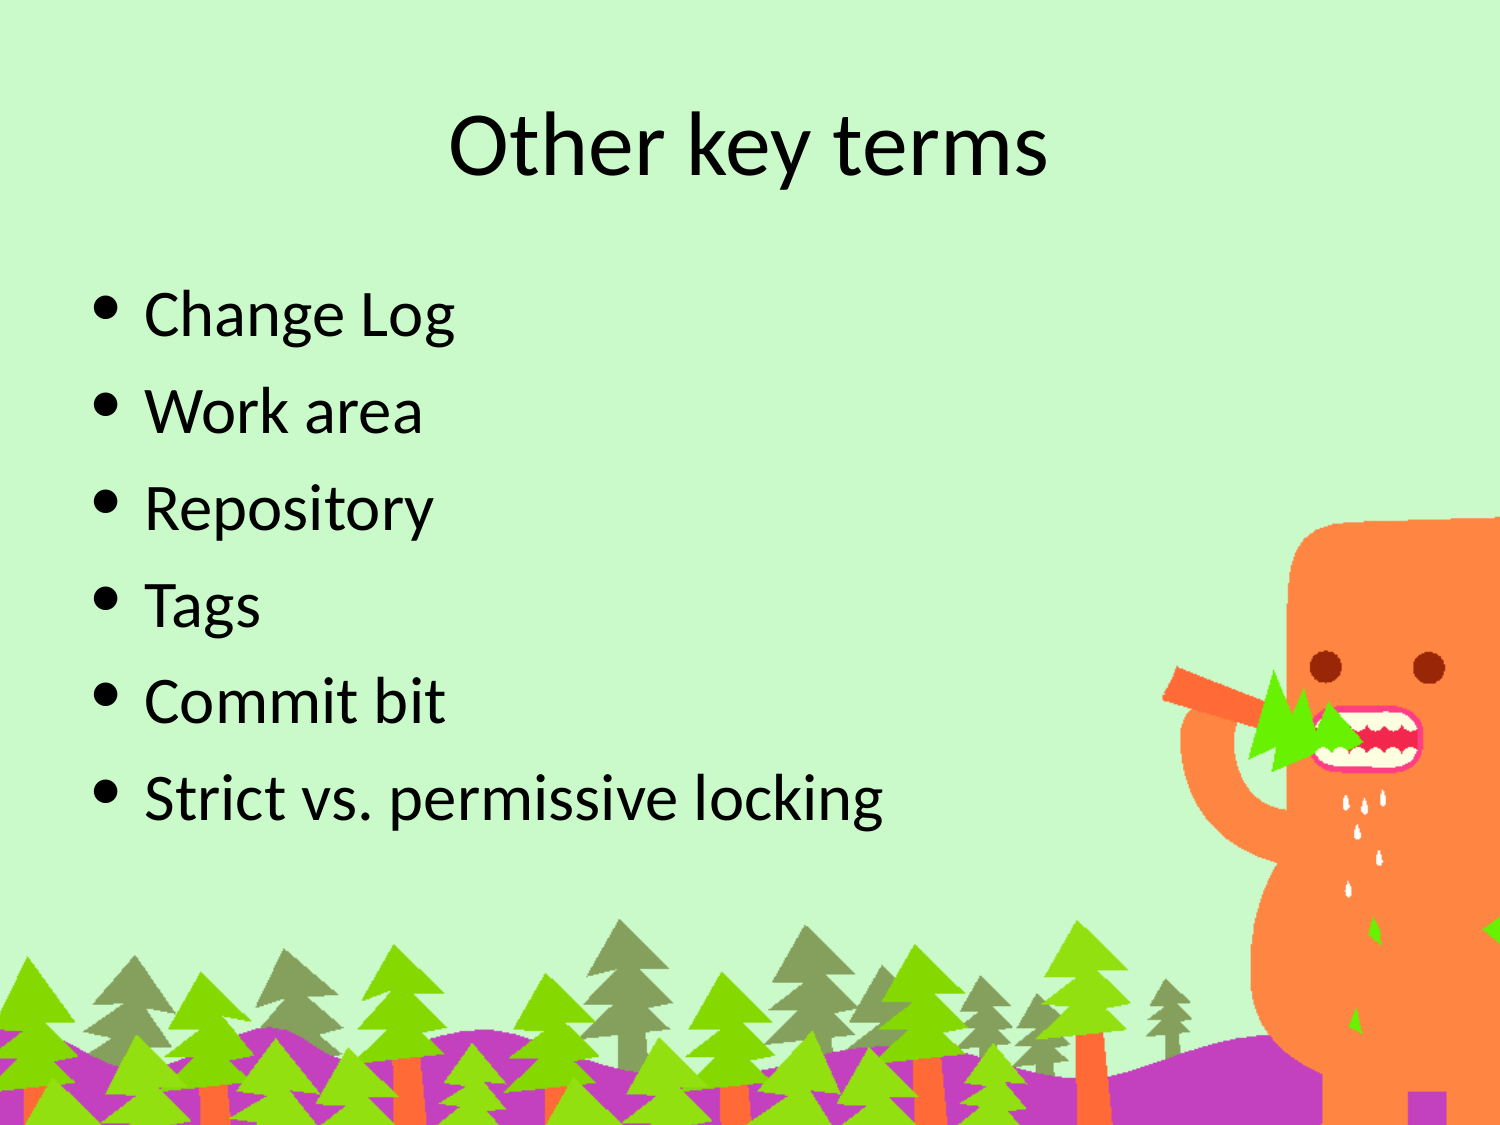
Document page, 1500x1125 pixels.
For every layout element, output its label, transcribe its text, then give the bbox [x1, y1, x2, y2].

list Change Log Work area Repository Tags Commit bit Strict vs. permissive locking [75, 262, 1424, 1004]
title Other key terms [75, 20, 1424, 257]
picture [0, 0, 1500, 1125]
